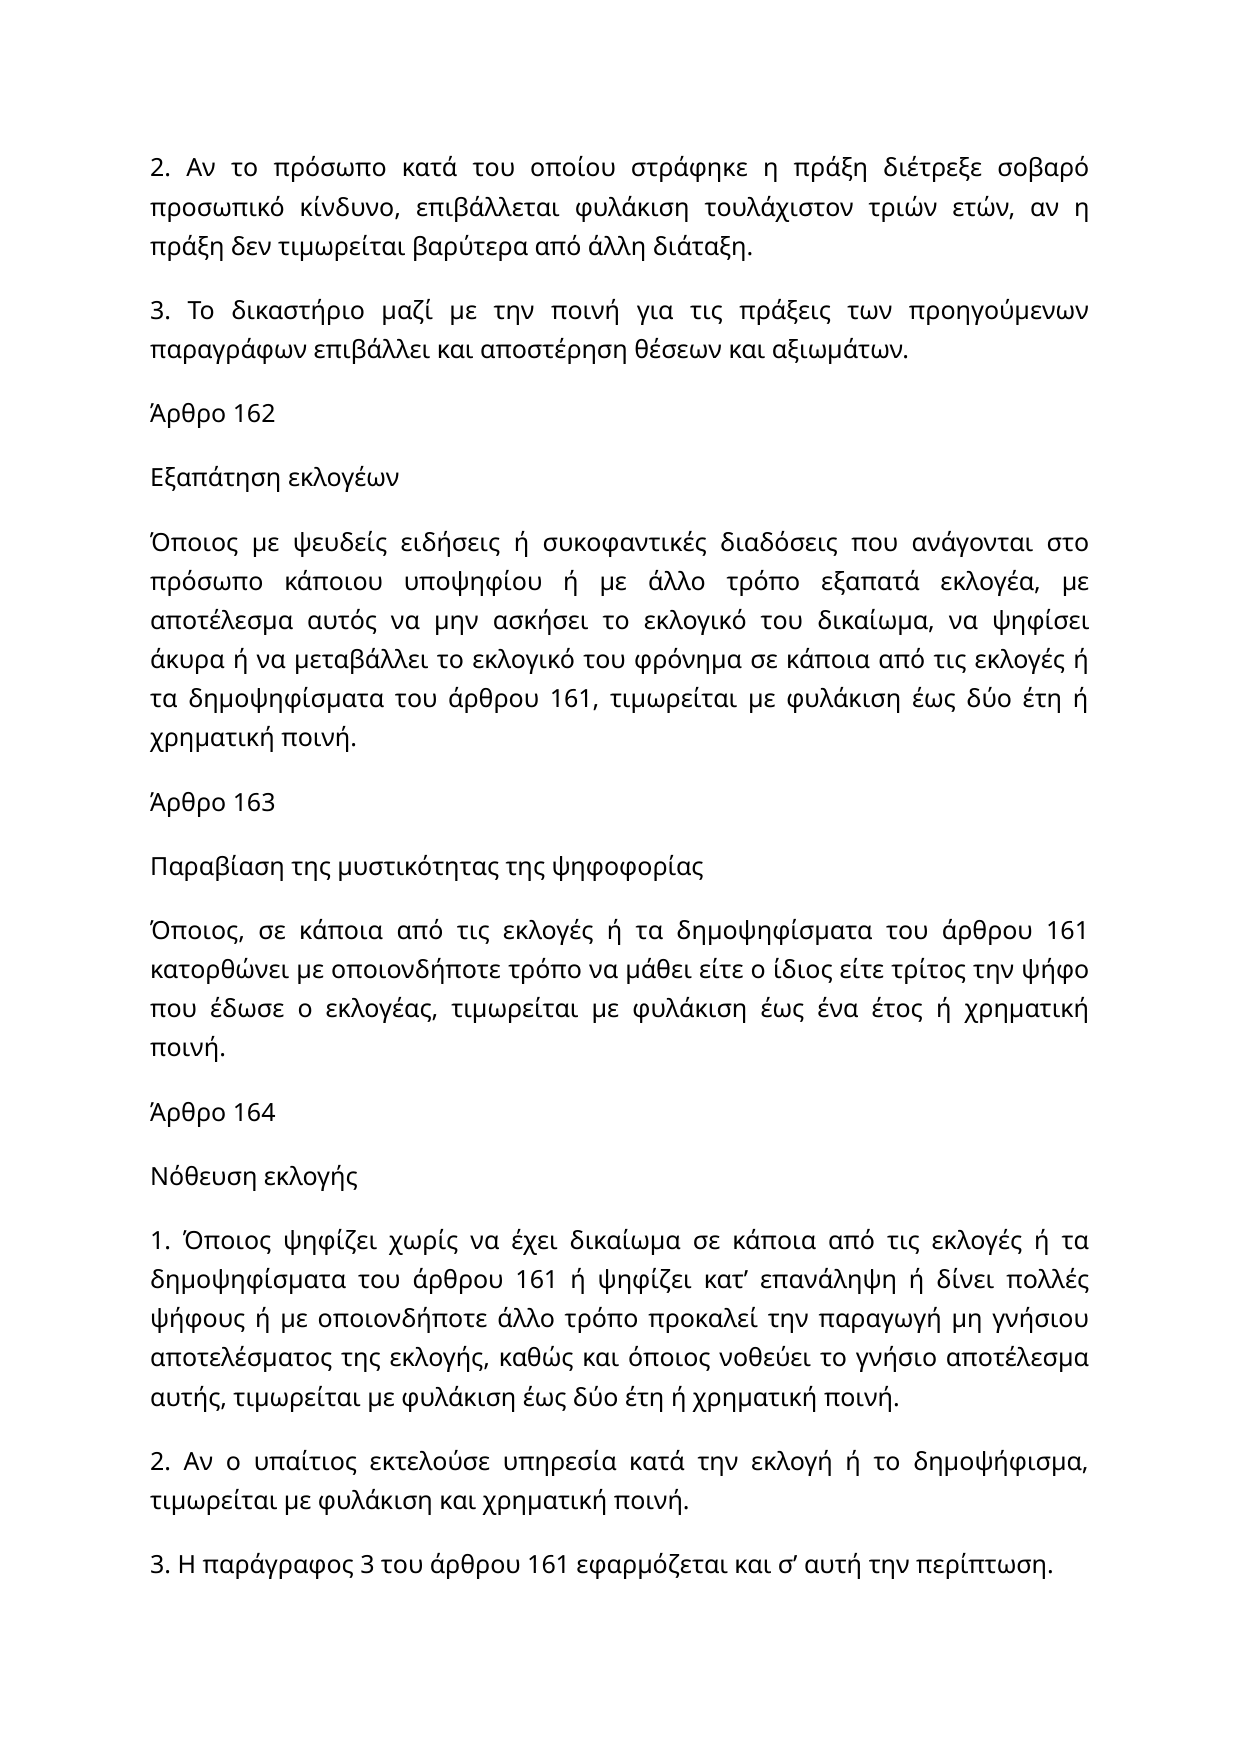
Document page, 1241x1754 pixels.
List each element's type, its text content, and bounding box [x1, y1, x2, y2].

text Όποιος με ψευδείς ειδήσεις ή συκοφαντικές διαδόσεις που ανάγονται στο πρόσωπο κάποιου υποψηφίου ή με άλλο τρόπο εξαπατά εκλογέα, με αποτέλεσμα αυτός να μην ασκήσει το εκλογικό του δικαίωμα, να ψηφίσει άκυρα ή να μεταβάλλει το εκλογικό του φρόνημα σε κάποια από τις εκλογές ή τα δημοψηφίσματα του άρθρου 161, τιμωρείται με φυλάκιση έως δύο έτη ή χρηματική ποινή. [150, 524, 1090, 754]
text 2. Αν ο υπαίτιος εκτελούσε υπηρεσία κατά την εκλογή ή το δημοψήφισμα, τιμωρείται με φυλάκιση και χρηματική ποινή. [150, 1443, 1090, 1517]
text Όποιος, σε κάποια από τις εκλογές ή τα δημοψηφίσματα του άρθρου 161 κατορθώνει με οποιονδήποτε τρόπο να μάθει είτε ο ίδιος είτε τρίτος την ψήφο που έδωσε ο εκλογέας, τιμωρείται με φυλάκιση έως ένα έτος ή χρηματική ποινή. [150, 912, 1090, 1064]
text 3. Η παράγραφος 3 του άρθρου 161 εφαρμόζεται και σ’ αυτή την περίπτωση. [150, 1547, 1090, 1581]
text 3. Το δικαστήριο μαζί με την ποινή για τις πράξεις των προηγούμενων παραγράφων επιβάλλει και αποστέρηση θέσεων και αξιωμάτων. [150, 292, 1090, 366]
text Άρθρο 163 [150, 784, 1090, 818]
text 1. Όποιος ψηφίζει χωρίς να έχει δικαίωμα σε κάποια από τις εκλογές ή τα δημοψηφίσματα του άρθρου 161 ή ψηφίζει κατ’ επανάληψη ή δίνει πολλές ψήφους ή με οποιονδήποτε άλλο τρόπο προκαλεί την παραγωγή μη γνήσιου αποτελέσματος της εκλογής, καθώς και όποιος νοθεύει το γνήσιο αποτέλεσμα αυτής, τιμωρείται με φυλάκιση έως δύο έτη ή χρηματική ποινή. [150, 1222, 1090, 1413]
text 2. Αν το πρόσωπο κατά του οποίου στράφηκε η πράξη διέτρεξε σοβαρό προσωπικό κίνδυνο, επιβάλλεται φυλάκιση τουλάχιστον τριών ετών, αν η πράξη δεν τιμωρείται βαρύτερα από άλλη διάταξη. [150, 150, 1090, 262]
text Άρθρο 162 [150, 396, 1090, 430]
text Άρθρο 164 [150, 1094, 1090, 1128]
text Παραβίαση της μυστικότητας της ψηφοφορίας [150, 848, 1090, 882]
text Εξαπάτηση εκλογέων [150, 460, 1090, 494]
text Νόθευση εκλογής [150, 1158, 1090, 1192]
